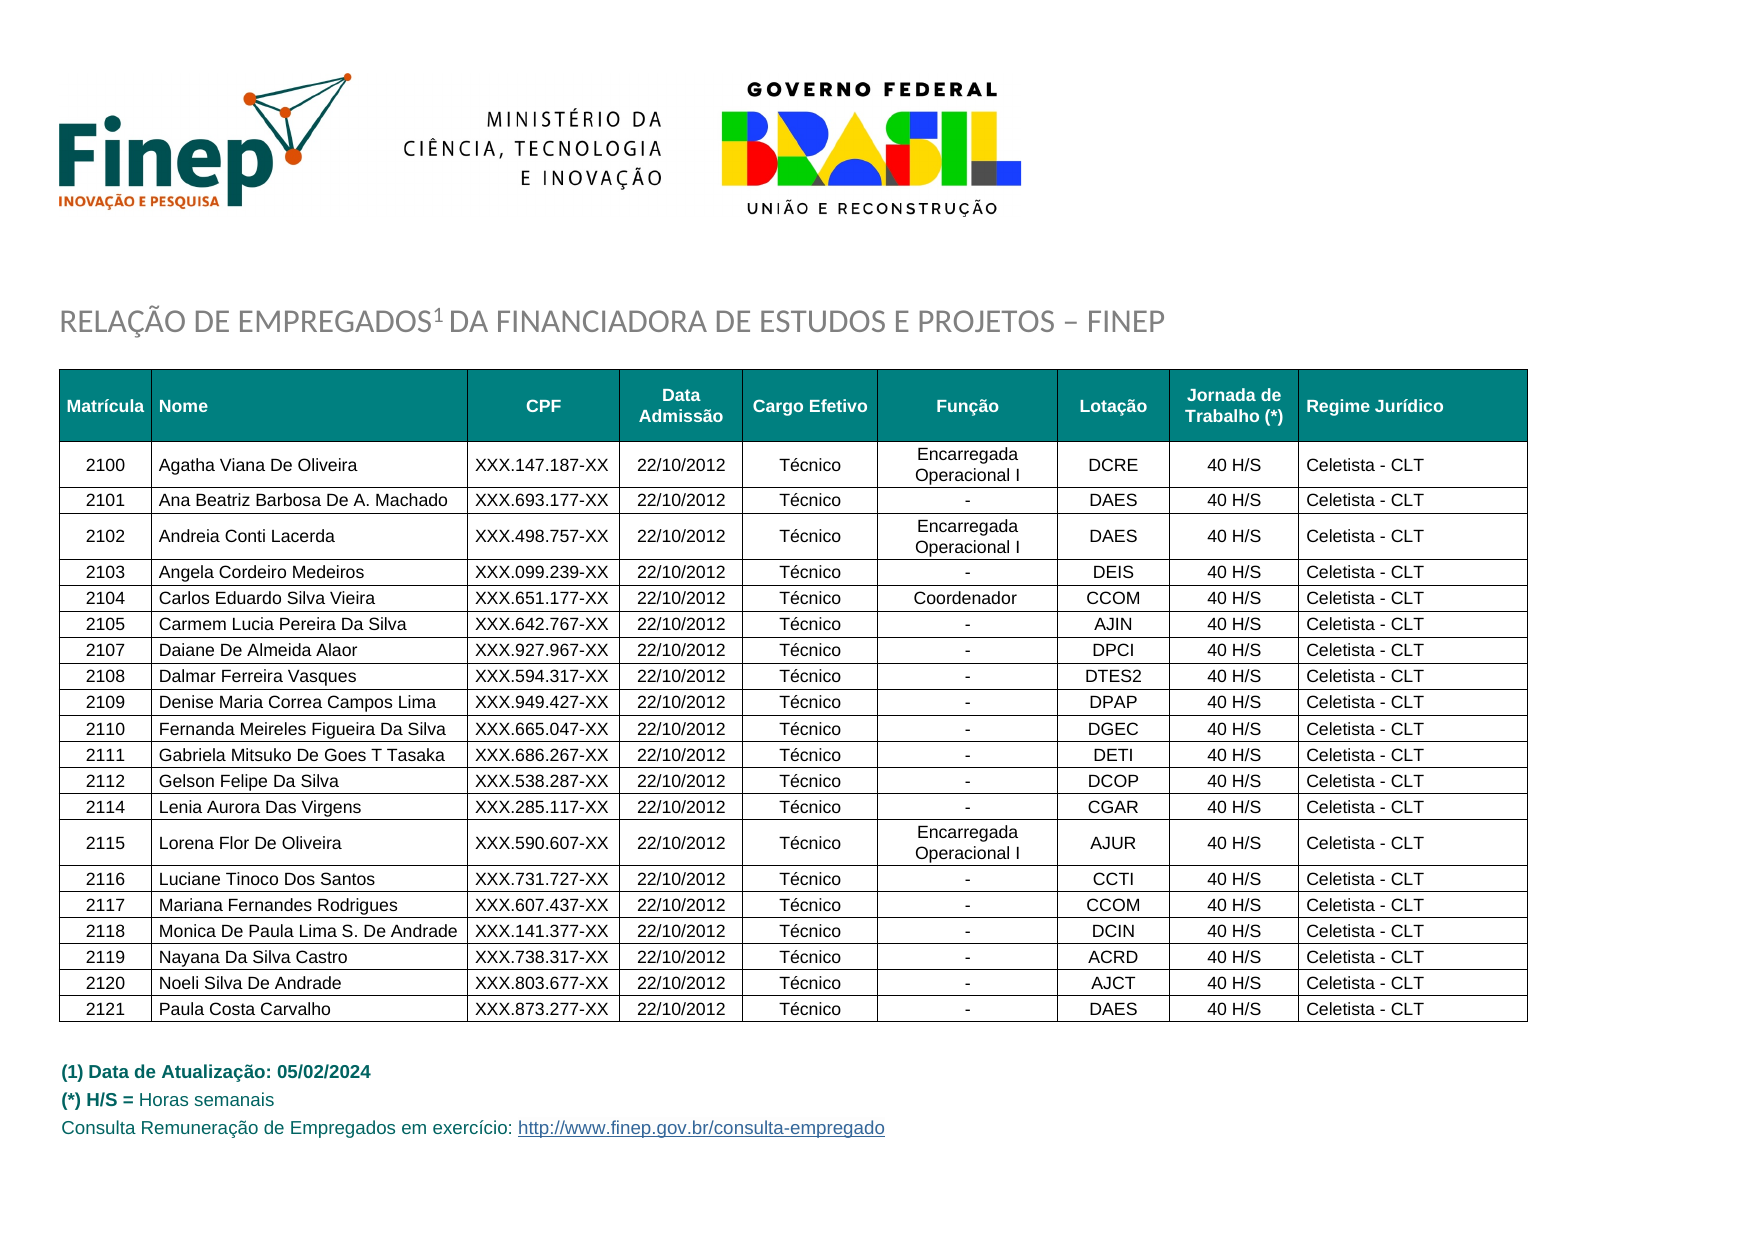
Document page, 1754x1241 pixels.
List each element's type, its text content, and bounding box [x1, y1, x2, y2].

table_cell DAES [1058, 514, 1169, 559]
table_cell XXX.686.267-XX [468, 742, 619, 767]
table_cell DCIN [1058, 918, 1169, 943]
table_cell XXX.594.317-XX [468, 664, 619, 689]
table_cell Coordenador [878, 586, 1057, 611]
table_cell DPCI [1058, 638, 1169, 663]
table_cell XXX.693.177-XX [468, 488, 619, 513]
table_cell Celetista - CLT [1299, 918, 1527, 943]
table_cell 40 H/S [1170, 442, 1298, 487]
table_cell Técnico [743, 794, 877, 819]
table_cell 22/10/2012 [620, 996, 742, 1021]
table_cell Celetista - CLT [1299, 892, 1527, 917]
table_cell Celetista - CLT [1299, 970, 1527, 995]
table_cell CGAR [1058, 794, 1169, 819]
table_cell XXX.651.177-XX [468, 586, 619, 611]
table_cell AJUR [1058, 820, 1169, 865]
table_cell 2108 [60, 664, 151, 689]
table_cell - [878, 768, 1057, 793]
table_cell 40 H/S [1170, 918, 1298, 943]
table_cell Encarregada Operacional I [878, 820, 1057, 865]
table_cell Ana Beatriz Barbosa De A. Machado [152, 488, 467, 513]
table_cell Celetista - CLT [1299, 514, 1527, 559]
table_cell Técnico [743, 716, 877, 741]
table_cell Técnico [743, 442, 877, 487]
table_cell 2120 [60, 970, 151, 995]
table_cell 40 H/S [1170, 794, 1298, 819]
table_cell Técnico [743, 586, 877, 611]
table_cell - [878, 664, 1057, 689]
table_cell Técnico [743, 918, 877, 943]
table_cell 22/10/2012 [620, 794, 742, 819]
table_cell DCOP [1058, 768, 1169, 793]
table_cell 22/10/2012 [620, 664, 742, 689]
table_cell Técnico [743, 820, 877, 865]
table_cell Celetista - CLT [1299, 690, 1527, 715]
table_header Nome [152, 370, 467, 441]
table_cell Celetista - CLT [1299, 586, 1527, 611]
table_cell 2110 [60, 716, 151, 741]
table_cell Noeli Silva De Andrade [152, 970, 467, 995]
table_cell 22/10/2012 [620, 560, 742, 585]
table_cell 2115 [60, 820, 151, 865]
table_cell - [878, 716, 1057, 741]
table_cell 22/10/2012 [620, 638, 742, 663]
table_cell 22/10/2012 [620, 514, 742, 559]
table_header Função [878, 370, 1057, 441]
table_cell 22/10/2012 [620, 768, 742, 793]
table_cell - [878, 918, 1057, 943]
table_cell 22/10/2012 [620, 892, 742, 917]
table_cell Gabriela Mitsuko De Goes T Tasaka [152, 742, 467, 767]
table_cell XXX.099.239-XX [468, 560, 619, 585]
table_cell Técnico [743, 664, 877, 689]
table_cell - [878, 866, 1057, 891]
table_cell 2117 [60, 892, 151, 917]
table_cell 40 H/S [1170, 768, 1298, 793]
table_cell DCRE [1058, 442, 1169, 487]
table_cell 2116 [60, 866, 151, 891]
table_cell DGEC [1058, 716, 1169, 741]
table_cell Técnico [743, 488, 877, 513]
table_cell 22/10/2012 [620, 442, 742, 487]
table_cell - [878, 488, 1057, 513]
table_cell 40 H/S [1170, 488, 1298, 513]
table_cell - [878, 638, 1057, 663]
table_cell XXX.147.187-XX [468, 442, 619, 487]
table_cell Carmem Lucia Pereira Da Silva [152, 612, 467, 637]
table_cell 40 H/S [1170, 690, 1298, 715]
table_header Regime Jurídico [1299, 370, 1527, 441]
table_cell XXX.590.607-XX [468, 820, 619, 865]
table_cell Técnico [743, 742, 877, 767]
table_cell DETI [1058, 742, 1169, 767]
table_cell DTES2 [1058, 664, 1169, 689]
table_cell XXX.498.757-XX [468, 514, 619, 559]
table_cell CCOM [1058, 586, 1169, 611]
table_cell - [878, 742, 1057, 767]
table_header Lotação [1058, 370, 1169, 441]
table_cell Celetista - CLT [1299, 820, 1527, 865]
table_cell CCTI [1058, 866, 1169, 891]
table_cell 40 H/S [1170, 514, 1298, 559]
table_cell Celetista - CLT [1299, 488, 1527, 513]
table_cell 40 H/S [1170, 742, 1298, 767]
table_cell Gelson Felipe Da Silva [152, 768, 467, 793]
table_cell Celetista - CLT [1299, 442, 1527, 487]
table_cell ACRD [1058, 944, 1169, 969]
table_cell 22/10/2012 [620, 970, 742, 995]
table_cell - [878, 892, 1057, 917]
table_cell Agatha Viana De Oliveira [152, 442, 467, 487]
table_header Cargo Efetivo [743, 370, 877, 441]
table_cell 2114 [60, 794, 151, 819]
table_cell 2107 [60, 638, 151, 663]
table_cell Técnico [743, 560, 877, 585]
table_cell Daiane De Almeida Alaor [152, 638, 467, 663]
table_cell Carlos Eduardo Silva Vieira [152, 586, 467, 611]
table_cell - [878, 970, 1057, 995]
table_cell 2118 [60, 918, 151, 943]
table_cell XXX.642.767-XX [468, 612, 619, 637]
table_cell 40 H/S [1170, 612, 1298, 637]
table_cell Técnico [743, 768, 877, 793]
table_cell 22/10/2012 [620, 742, 742, 767]
table_cell Celetista - CLT [1299, 716, 1527, 741]
table_cell XXX.141.377-XX [468, 918, 619, 943]
table_cell DAES [1058, 488, 1169, 513]
table_cell 22/10/2012 [620, 488, 742, 513]
table_cell 40 H/S [1170, 664, 1298, 689]
table_cell CCOM [1058, 892, 1169, 917]
table_cell Celetista - CLT [1299, 664, 1527, 689]
table_cell 2112 [60, 768, 151, 793]
table_cell Técnico [743, 944, 877, 969]
table_cell Técnico [743, 638, 877, 663]
table_cell XXX.538.287-XX [468, 768, 619, 793]
table_cell Andreia Conti Lacerda [152, 514, 467, 559]
table_cell Lenia Aurora Das Virgens [152, 794, 467, 819]
table_cell Celetista - CLT [1299, 996, 1527, 1021]
table_cell Técnico [743, 690, 877, 715]
table_cell 2109 [60, 690, 151, 715]
table_cell Técnico [743, 892, 877, 917]
table_cell Dalmar Ferreira Vasques [152, 664, 467, 689]
table_cell 22/10/2012 [620, 612, 742, 637]
table_cell Técnico [743, 996, 877, 1021]
table_cell 40 H/S [1170, 820, 1298, 865]
table_cell Celetista - CLT [1299, 944, 1527, 969]
table_cell Fernanda Meireles Figueira Da Silva [152, 716, 467, 741]
table_cell 22/10/2012 [620, 866, 742, 891]
table_cell Celetista - CLT [1299, 768, 1527, 793]
table_cell Encarregada Operacional I [878, 442, 1057, 487]
table_cell 22/10/2012 [620, 586, 742, 611]
table_cell 2104 [60, 586, 151, 611]
table_cell XXX.731.727-XX [468, 866, 619, 891]
table_header Matrícula [60, 370, 151, 441]
table_header CPF [468, 370, 619, 441]
table_cell Paula Costa Carvalho [152, 996, 467, 1021]
table_cell XXX.803.677-XX [468, 970, 619, 995]
table_cell Celetista - CLT [1299, 560, 1527, 585]
table_cell Denise Maria Correa Campos Lima [152, 690, 467, 715]
table_cell XXX.873.277-XX [468, 996, 619, 1021]
table_cell 2102 [60, 514, 151, 559]
table_cell 40 H/S [1170, 970, 1298, 995]
table_cell AJCT [1058, 970, 1169, 995]
table_header Jornada de Trabalho (*) [1170, 370, 1298, 441]
table_cell 2101 [60, 488, 151, 513]
table_cell - [878, 560, 1057, 585]
table_cell - [878, 944, 1057, 969]
table_cell XXX.607.437-XX [468, 892, 619, 917]
table_cell 40 H/S [1170, 944, 1298, 969]
table_cell AJIN [1058, 612, 1169, 637]
table_cell Monica De Paula Lima S. De Andrade [152, 918, 467, 943]
table_cell DPAP [1058, 690, 1169, 715]
table_cell Mariana Fernandes Rodrigues [152, 892, 467, 917]
table_cell - [878, 794, 1057, 819]
table_cell - [878, 612, 1057, 637]
table_header Data Admissão [620, 370, 742, 441]
table_cell XXX.949.427-XX [468, 690, 619, 715]
table_cell 22/10/2012 [620, 944, 742, 969]
table_cell 40 H/S [1170, 638, 1298, 663]
table_cell 22/10/2012 [620, 820, 742, 865]
table_cell 40 H/S [1170, 586, 1298, 611]
table_cell Luciane Tinoco Dos Santos [152, 866, 467, 891]
table_cell DEIS [1058, 560, 1169, 585]
table_cell 2119 [60, 944, 151, 969]
table_cell XXX.738.317-XX [468, 944, 619, 969]
table_cell XXX.665.047-XX [468, 716, 619, 741]
table_cell 40 H/S [1170, 892, 1298, 917]
table_cell Celetista - CLT [1299, 638, 1527, 663]
table_cell 40 H/S [1170, 996, 1298, 1021]
table_cell Encarregada Operacional I [878, 514, 1057, 559]
table_cell 40 H/S [1170, 866, 1298, 891]
table_cell 2121 [60, 996, 151, 1021]
table_cell Celetista - CLT [1299, 612, 1527, 637]
table_cell Lorena Flor De Oliveira [152, 820, 467, 865]
table_cell Celetista - CLT [1299, 866, 1527, 891]
table_cell Nayana Da Silva Castro [152, 944, 467, 969]
table_cell - [878, 690, 1057, 715]
table_cell 2111 [60, 742, 151, 767]
table_cell 40 H/S [1170, 560, 1298, 585]
table_cell Técnico [743, 970, 877, 995]
table_cell Celetista - CLT [1299, 794, 1527, 819]
table_cell 22/10/2012 [620, 690, 742, 715]
table_cell 2103 [60, 560, 151, 585]
table_cell XXX.285.117-XX [468, 794, 619, 819]
table_cell 22/10/2012 [620, 918, 742, 943]
table_cell DAES [1058, 996, 1169, 1021]
table_cell Técnico [743, 514, 877, 559]
table_cell XXX.927.967-XX [468, 638, 619, 663]
table_cell - [878, 996, 1057, 1021]
table_cell 40 H/S [1170, 716, 1298, 741]
table_cell Angela Cordeiro Medeiros [152, 560, 467, 585]
table_cell 22/10/2012 [620, 716, 742, 741]
table_cell 2105 [60, 612, 151, 637]
table_cell Técnico [743, 866, 877, 891]
table_cell 2100 [60, 442, 151, 487]
table_cell Celetista - CLT [1299, 742, 1527, 767]
table_cell Técnico [743, 612, 877, 637]
